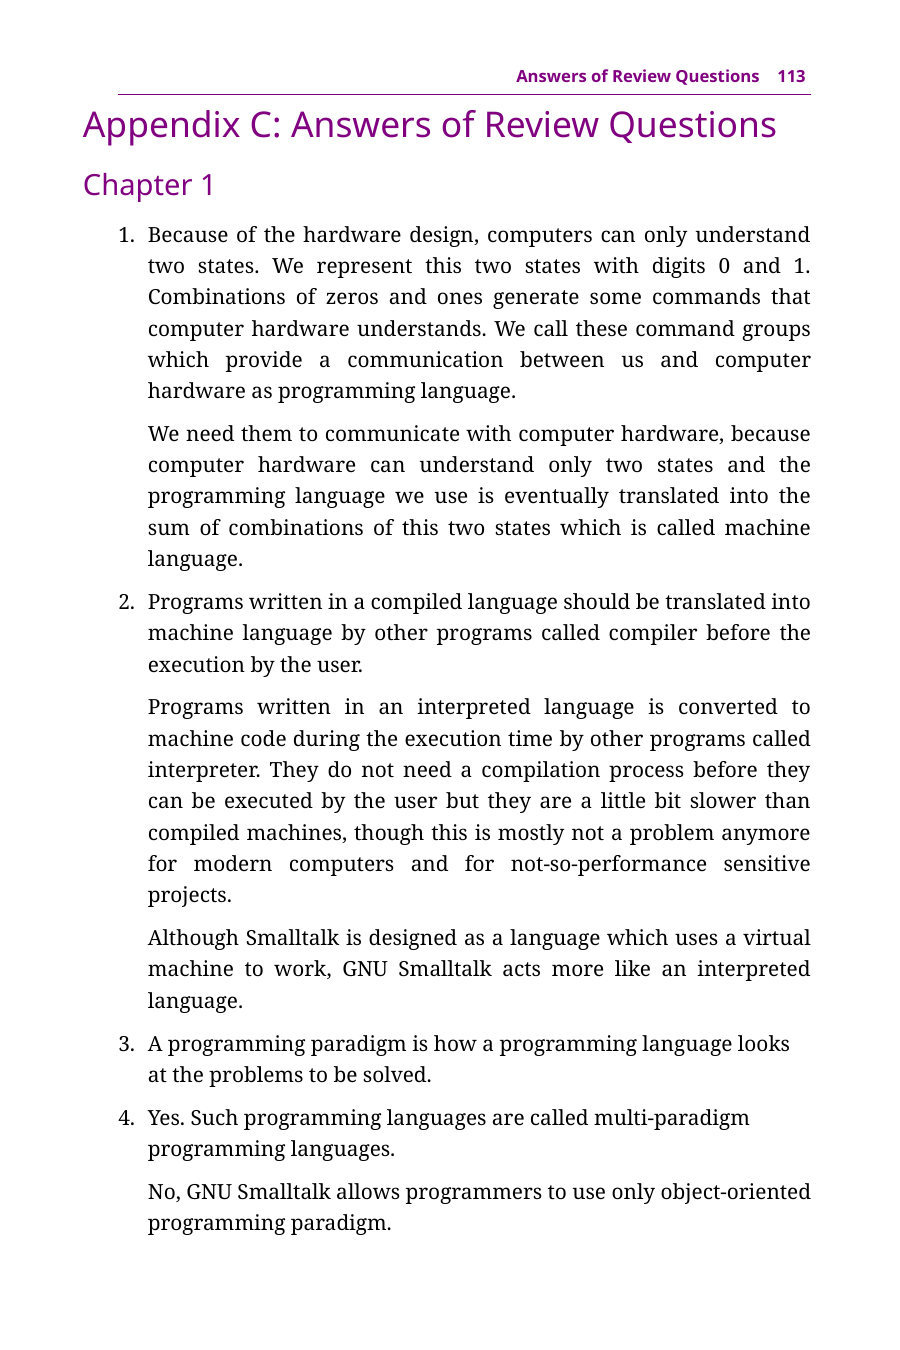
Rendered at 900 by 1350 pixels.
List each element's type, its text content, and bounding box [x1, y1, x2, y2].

subtitle Chapter 1 [83, 164, 811, 204]
list Because of the hardware design, computers can only understand two states. We represent this two states with digits 0 and 1. Combinations of zeros and ones generate some commands that computer hardware understands. We call these command groups which provide a communication between us and computer hardware as programming language. [118, 220, 811, 404]
list Programs written in a compiled language should be translated into machine language by other programs called compiler before the execution by the user. [118, 587, 811, 678]
list Yes. Such programming languages are called multi-paradigm programming languages. [118, 1103, 811, 1163]
list A programming paradigm is how a programming language looks at the problems to be solved. [118, 1029, 811, 1088]
list We need them to communicate with computer hardware, because computer hardware can understand only two states and the programming language we use is eventually translated into the sum of combinations of this two states which is called machine language. [118, 419, 811, 573]
subtitle Answers of Review Questions [83, 100, 811, 148]
list No, GNU Smalltalk allows programmers to use only object-oriented programming paradigm. [118, 1177, 811, 1237]
list Although Smalltalk is designed as a language which uses a virtual machine to work, GNU Smalltalk acts more like an interpreted language. [118, 923, 811, 1014]
list Programs written in an interpreted language is converted to machine code during the execution time by other programs called interpreter. They do not need a compilation process before they can be executed by the user but they are a little bit slower than compiled machines, though this is mostly not a problem anymore for modern computers and for not-so-performance sensitive projects. [118, 693, 811, 909]
